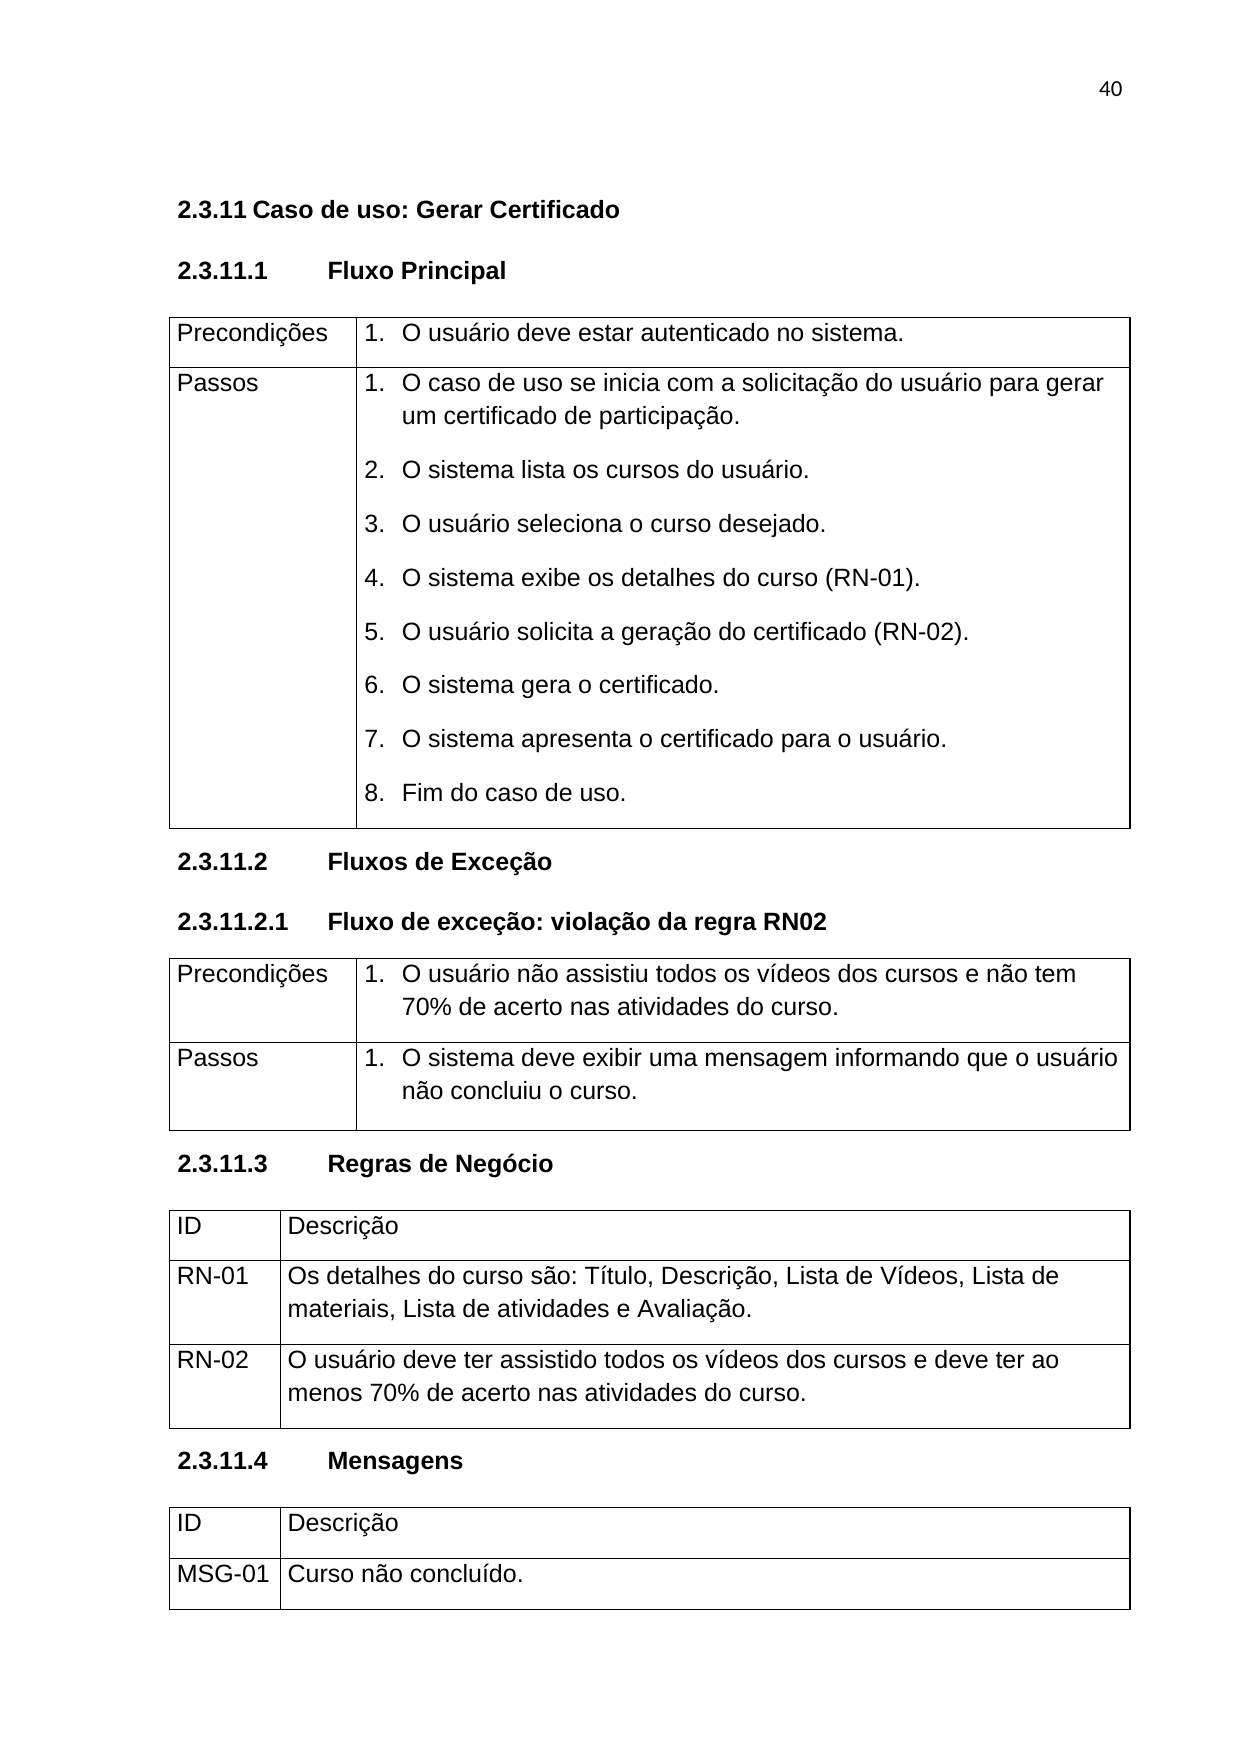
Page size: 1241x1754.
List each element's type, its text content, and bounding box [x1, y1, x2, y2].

table_header Descrição [281, 1211, 1129, 1260]
subtitle Mensagens [177, 1446, 1122, 1475]
table_header Descrição [281, 1508, 1129, 1558]
subtitle Fluxo Principal [177, 256, 1122, 284]
table_cell O sistema deve exibir uma mensagem informando que o usuário não concluiu o curso. [357, 1043, 1129, 1130]
table_cell Passos [170, 368, 356, 828]
table_header ID [170, 1508, 280, 1558]
table_header O usuário não assistiu todos os vídeos dos cursos e não tem 70% de acerto nas atividades do curso. [357, 959, 1129, 1042]
table_header ID [170, 1211, 280, 1260]
subtitle Fluxos de Exceção [177, 847, 1122, 875]
table_cell RN-02 [170, 1345, 280, 1428]
table_cell Curso não concluído. [281, 1559, 1129, 1608]
subtitle Fluxo de exceção: violação da regra RN02 [177, 907, 1122, 936]
table_cell RN-01 [170, 1261, 280, 1344]
table_header Precondições [170, 959, 356, 1042]
table_header O usuário deve estar autenticado no sistema. [357, 318, 1129, 367]
subtitle Caso de uso: Gerar Certificado [177, 195, 1122, 224]
table_cell O usuário deve ter assistido todos os vídeos dos cursos e deve ter ao menos 70% de acerto nas atividades do curso. [281, 1345, 1129, 1428]
table_header Precondições [170, 318, 356, 367]
table_cell O caso de uso se inicia com a solicitação do usuário para gerar um certificado de participação. O sistema lista os cursos do usuário. O usuário seleciona o curso desejado. O sistema exibe os detalhes do curso (RN-01). O usuário solicita a geração do certificado (RN-02). O sistema gera o certificado. O sistema apresenta o certificado para o usuário. Fim do caso de uso. [357, 368, 1129, 828]
subtitle Regras de Negócio [177, 1149, 1122, 1178]
table_cell Passos [170, 1043, 356, 1130]
table_cell Os detalhes do curso são: Título, Descrição, Lista de Vídeos, Lista de materiais, Lista de atividades e Avaliação. [281, 1261, 1129, 1344]
table_cell MSG-01 [170, 1559, 280, 1608]
